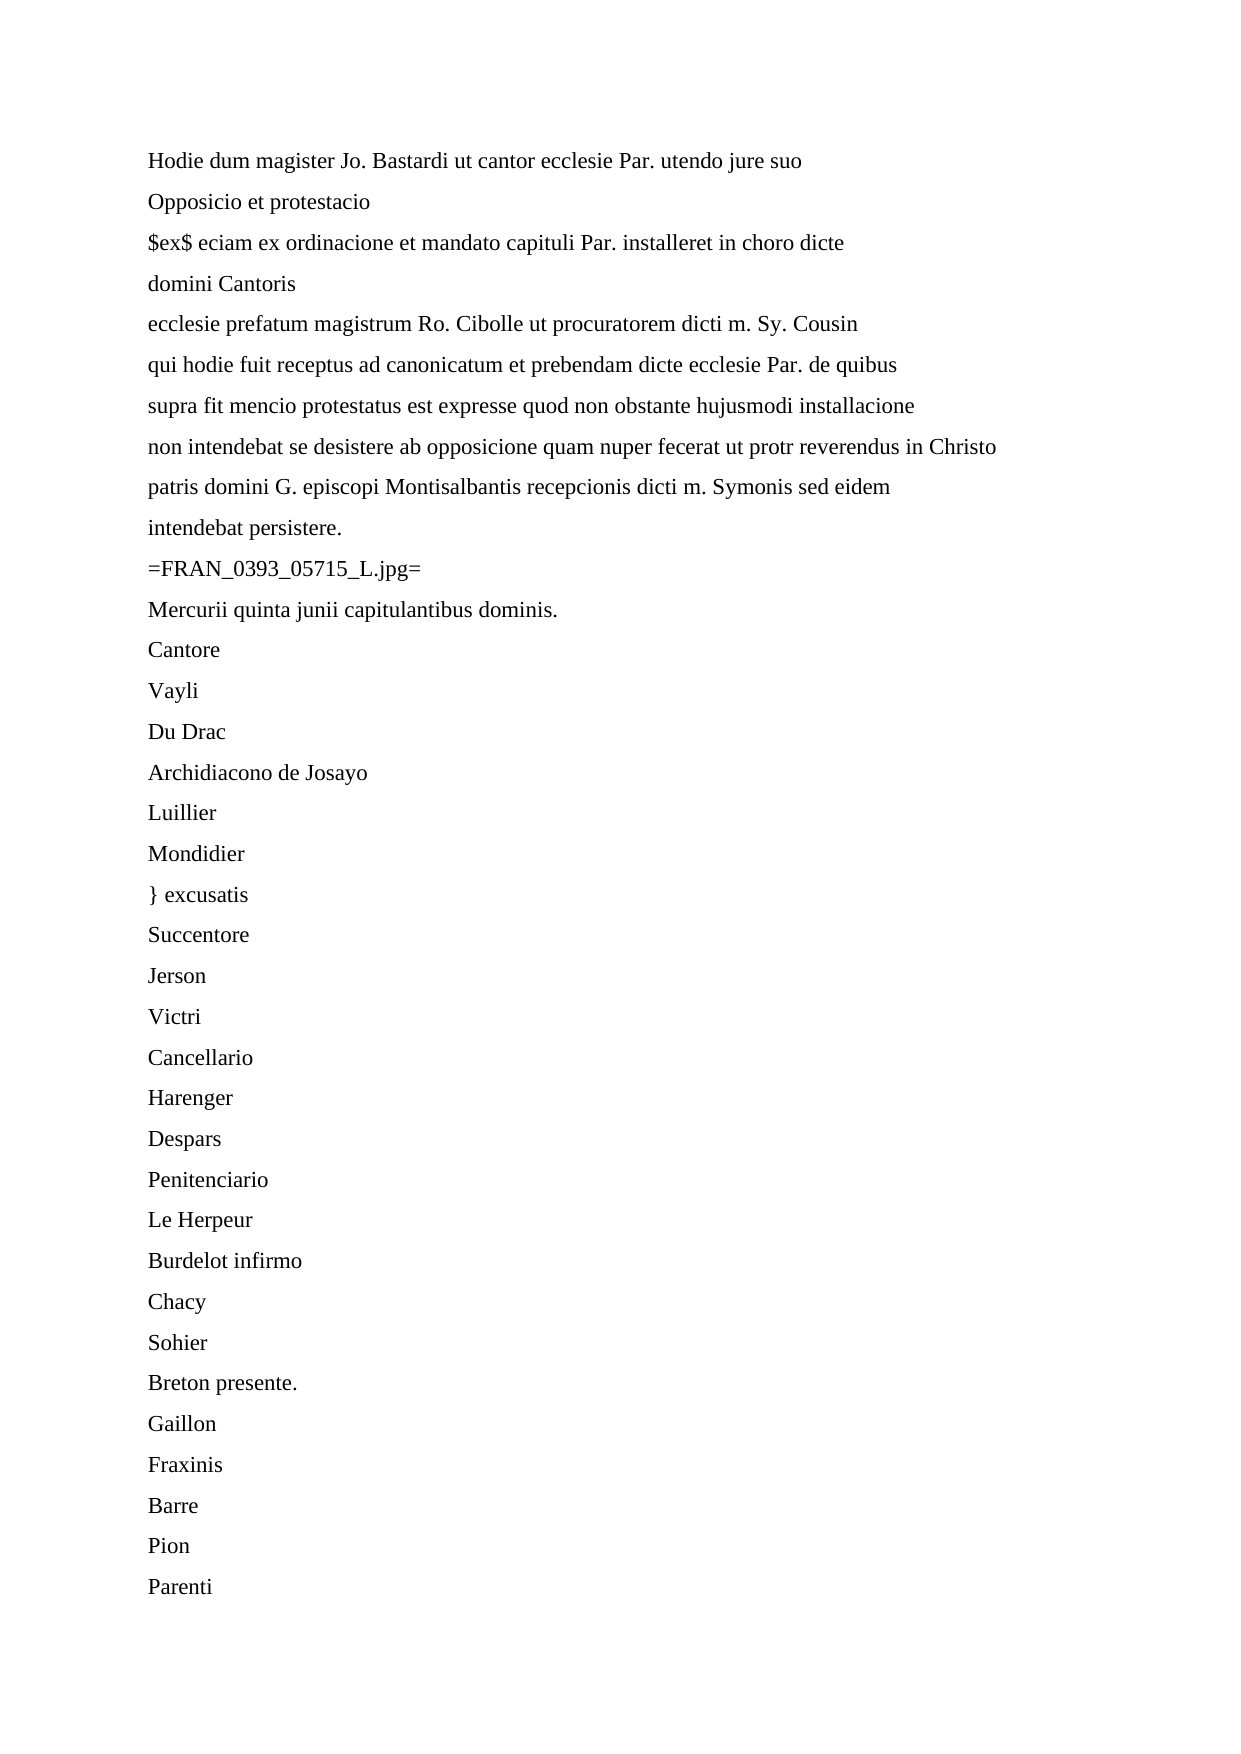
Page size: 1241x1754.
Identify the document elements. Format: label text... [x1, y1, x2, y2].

text Barre [148, 1492, 1093, 1518]
text Cantore [148, 636, 1093, 663]
text Jerson [148, 962, 1093, 988]
text Mercurii quinta junii capitulantibus dominis. [148, 596, 1093, 622]
text Archidiacono de Josayo [148, 758, 1093, 785]
text Victri [148, 1003, 1093, 1029]
text Pion [148, 1532, 1093, 1559]
text Fraxinis [148, 1451, 1093, 1477]
text Du Drac [148, 718, 1093, 744]
text Despars [148, 1125, 1093, 1151]
text non intendebat se desistere ab opposicione quam nuper fecerat ut protr reverendus in Christo [148, 433, 1093, 459]
text qui hodie fuit receptus ad canonicatum et prebendam dicte ecclesie Par. de quibus [148, 351, 1093, 378]
text Vayli [148, 677, 1093, 703]
text ecclesie prefatum magistrum Ro. Cibolle ut procuratorem dicti m. Sy. Cousin [148, 311, 1093, 337]
text patris domini G. episcopi Montisalbantis recepcionis dicti m. Symonis sed eidem [148, 473, 1093, 500]
text Opposicio et protestacio [148, 188, 1093, 215]
text $ex$ eciam ex ordinacione et mandato capituli Par. installeret in choro dicte [148, 229, 1093, 255]
text Cancellario [148, 1044, 1093, 1070]
text Sohier [148, 1329, 1093, 1355]
text Parenti [148, 1573, 1093, 1599]
text domini Cantoris [148, 270, 1093, 296]
text supra fit mencio protestatus est expresse quod non obstante hujusmodi installacione [148, 392, 1093, 418]
text Gaillon [148, 1410, 1093, 1437]
text Chacy [148, 1288, 1093, 1314]
text Penitenciario [148, 1166, 1093, 1192]
text } excusatis [148, 881, 1093, 907]
text Succentore [148, 921, 1093, 948]
text Harenger [148, 1084, 1093, 1111]
text Le Herpeur [148, 1207, 1093, 1233]
text =FRAN_0393_05715_L.jpg= [148, 555, 1093, 581]
text Breton presente. [148, 1369, 1093, 1396]
text intendebat persistere. [148, 514, 1093, 541]
text Mondidier [148, 840, 1093, 866]
text Hodie dum magister Jo. Bastardi ut cantor ecclesie Par. utendo jure suo [148, 148, 1093, 174]
text Burdelot infirmo [148, 1247, 1093, 1274]
text Luillier [148, 799, 1093, 826]
